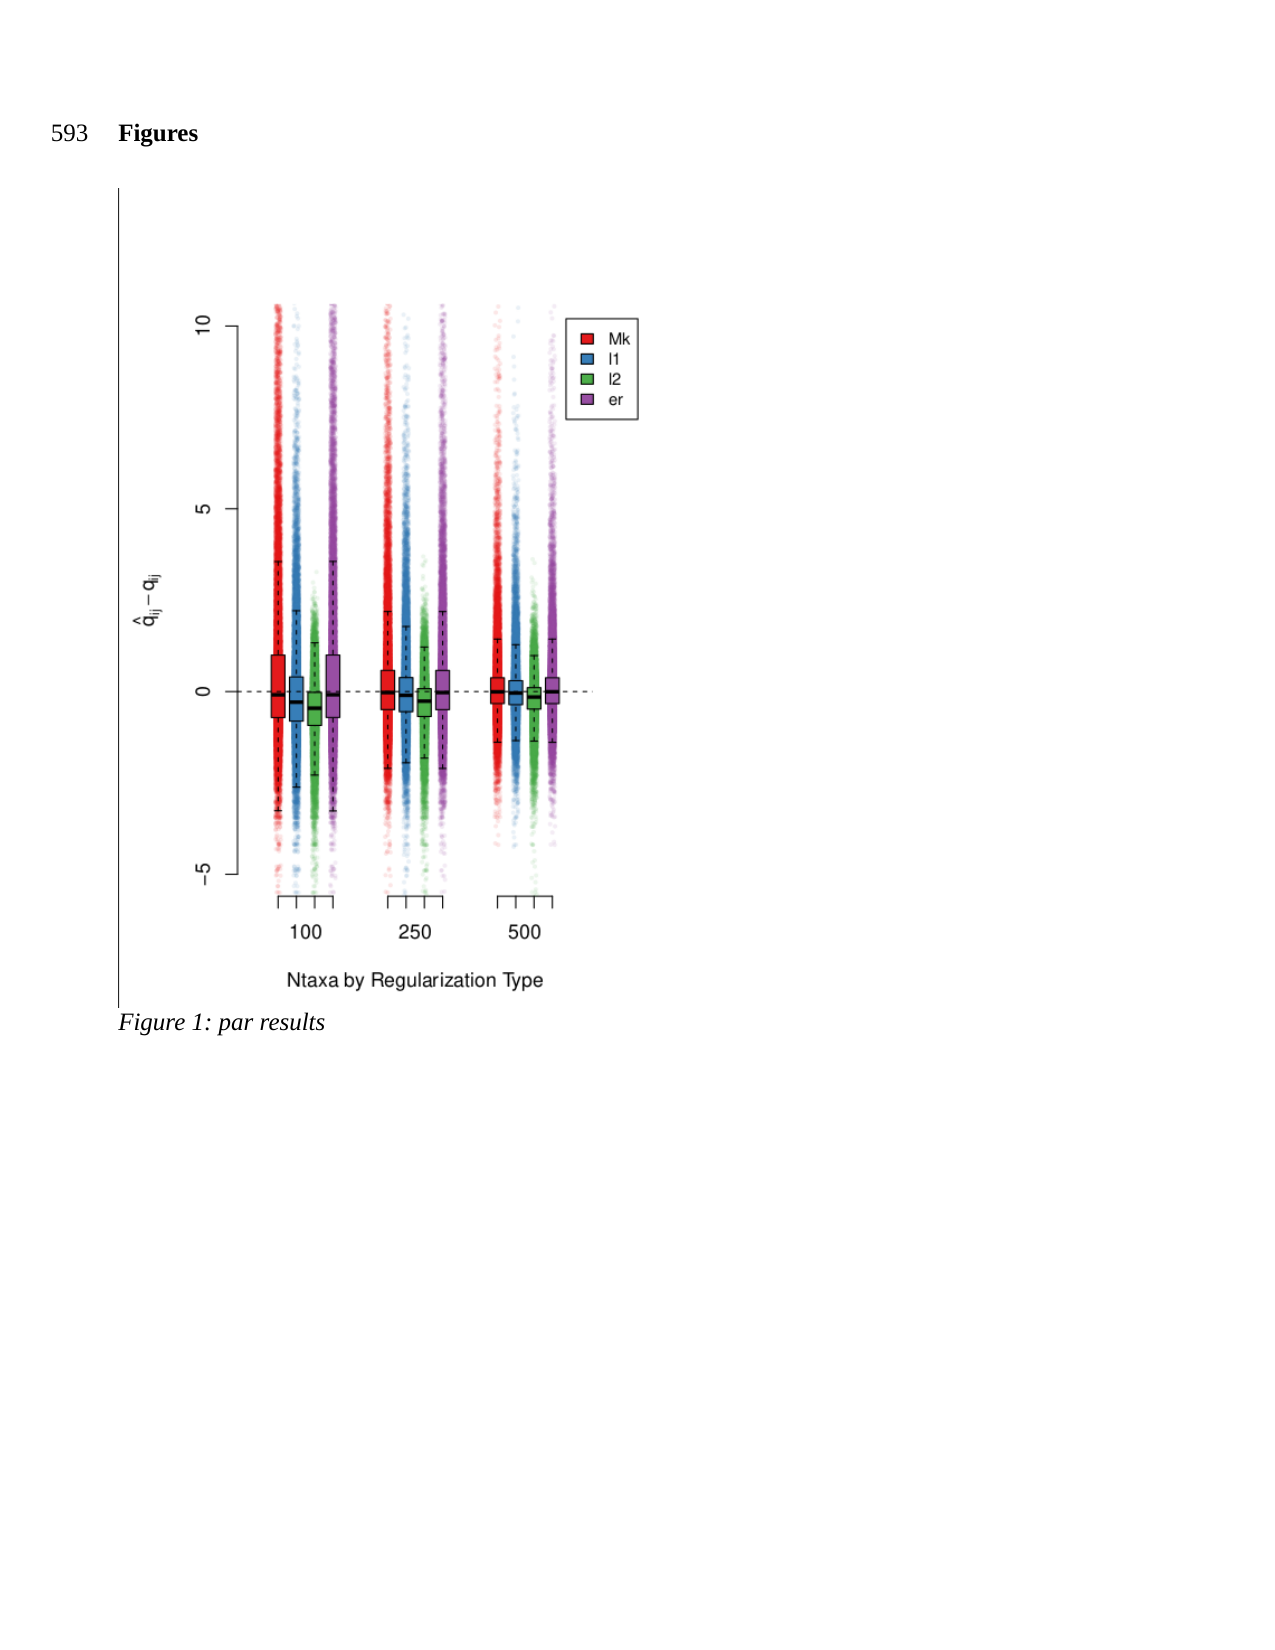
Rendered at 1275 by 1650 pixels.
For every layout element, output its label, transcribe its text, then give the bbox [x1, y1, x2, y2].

text Figure 1: par results [118, 1008, 707, 1036]
text Figures [118, 118, 1157, 147]
picture [118, 188, 707, 1008]
